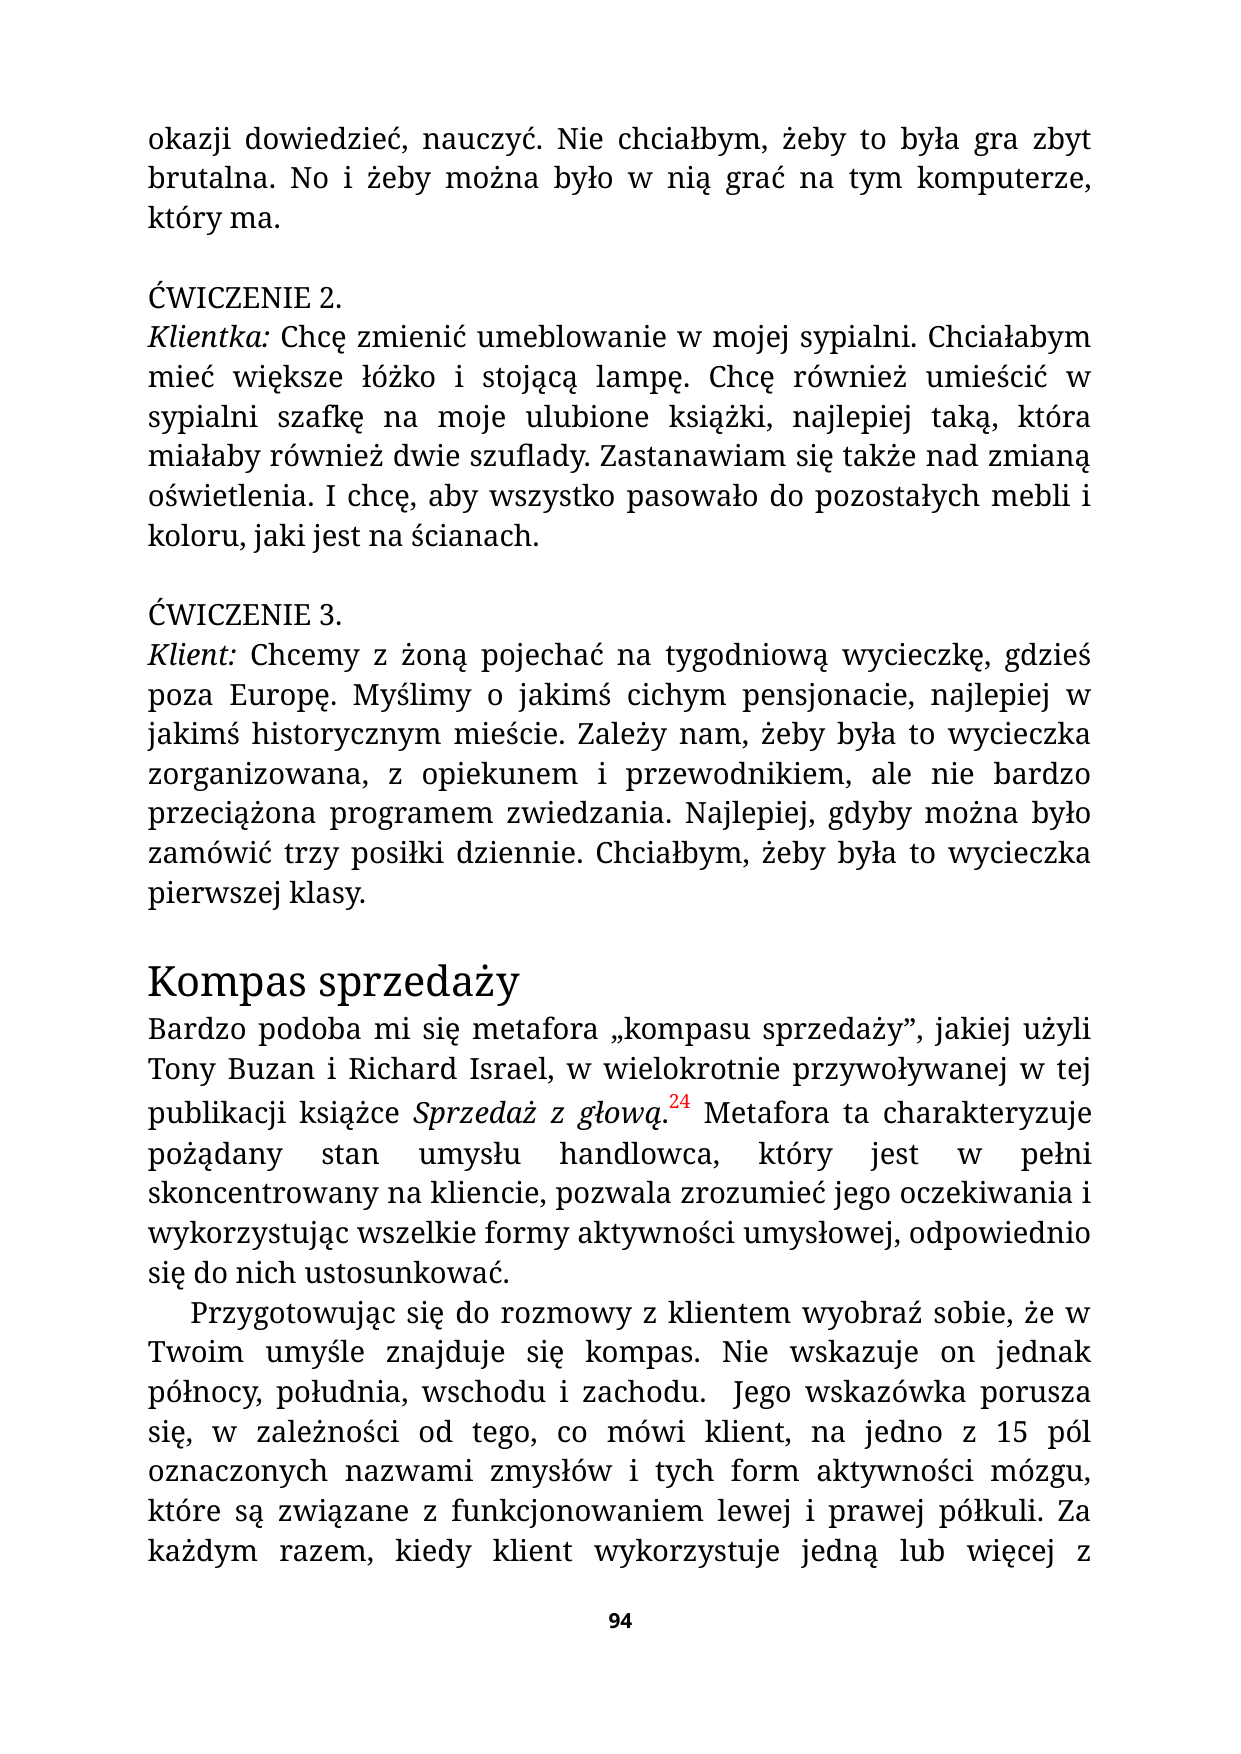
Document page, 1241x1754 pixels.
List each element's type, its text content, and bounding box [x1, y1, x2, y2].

text Kompas sprzedaży [148, 952, 1093, 1008]
text Klient: Chcemy z żoną pojechać na tygodniową wycieczkę, gdzieś poza Europę. Myślimy o jakimś cichym pensjonacie, najlepiej w jakimś historycznym mieście. Zależy nam, żeby była to wycieczka zorganizowana, z opiekunem i przewodnikiem, ale nie bardzo przeciążona programem zwiedzania. Najlepiej, gdyby można było zamówić trzy posiłki dziennie. Chciałbym, żeby była to wycieczka pierwszej klasy. [148, 634, 1093, 912]
text ĆWICZENIE 2. [148, 277, 1093, 317]
text Klientka: Chcę zmienić umeblowanie w mojej sypialni. Chciałabym mieć większe łóżko i stojącą lampę. Chcę również umieścić w sypialni szafkę na moje ulubione książki, najlepiej taką, która miałaby również dwie szuflady. Zastanawiam się także nad zmianą oświetlenia. I chcę, aby wszystko pasowało do pozostałych mebli i koloru, jaki jest na ścianach. [148, 317, 1093, 555]
text Przygotowując się do rozmowy z klientem wyobraź sobie, że w Twoim umyśle znajduje się kompas. Nie wskazuje on jednak północy, południa, wschodu i zachodu. Jego wskazówka porusza się, w zależności od tego, co mówi klient, na jedno z 15 pól oznaczonych nazwami zmysłów i tych form aktywności mózgu, które są związane z funkcjonowaniem lewej i prawej półkuli. Za każdym razem, kiedy klient wykorzystuje jedną lub więcej z [148, 1292, 1093, 1570]
text Bardzo podoba mi się metafora „kompasu sprzedaży”, jakiej użyli Tony Buzan i Richard Israel, w wielokrotnie przywoływanej w tej publikacji książce Sprzedaż z głową.24 Metafora ta charakteryzuje pożądany stan umysłu handlowca, który jest w pełni skoncentrowany na kliencie, pozwala zrozumieć jego oczekiwania i wykorzystując wszelkie formy aktywności umysłowej, odpowiednio się do nich ustosunkować. [148, 1008, 1093, 1292]
text ĆWICZENIE 3. [148, 594, 1093, 634]
text okazji dowiedzieć, nauczyć. Nie chciałbym, żeby to była gra zbyt brutalna. No i żeby można było w nią grać na tym komputerze, który ma. [148, 118, 1093, 237]
